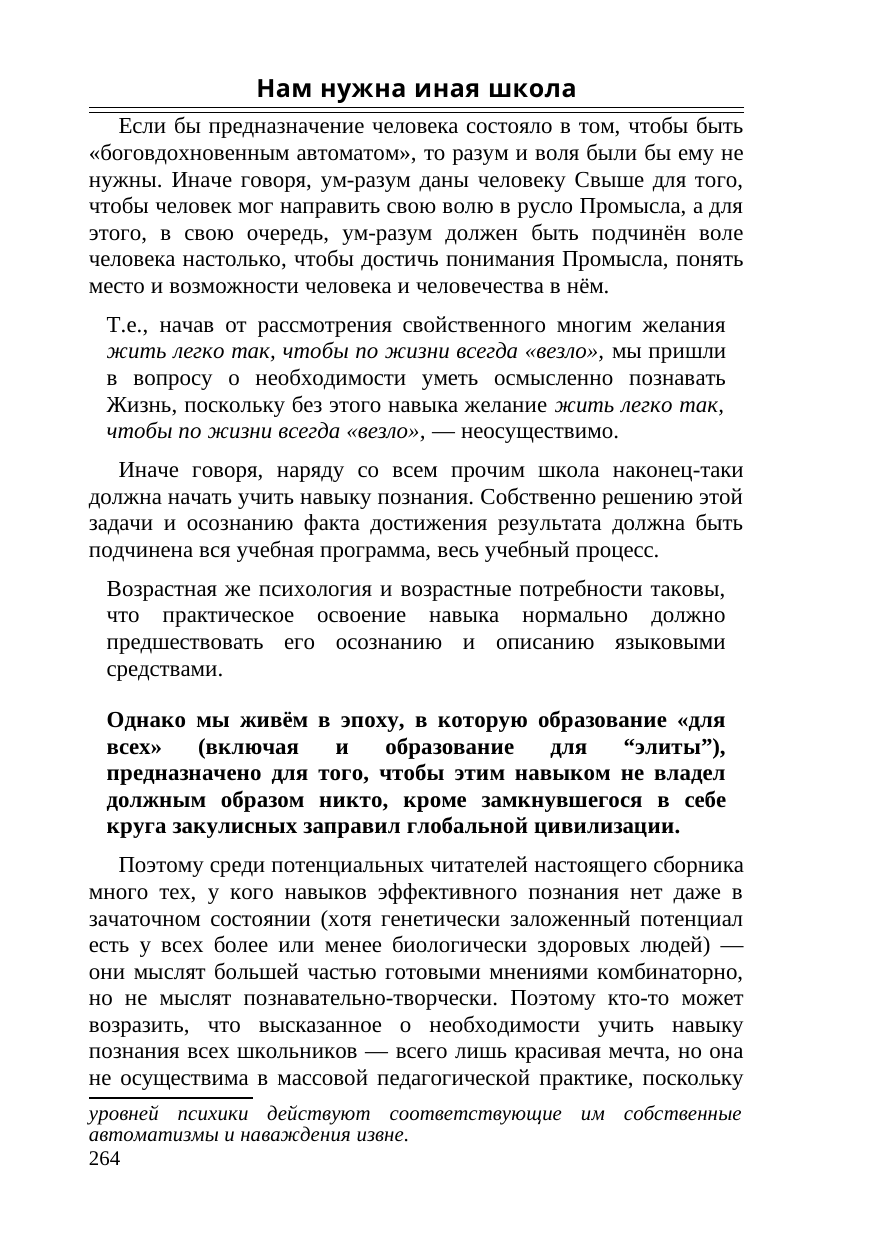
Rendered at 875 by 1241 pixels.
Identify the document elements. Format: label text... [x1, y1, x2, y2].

text Т.е., начав от рассмотрения свойственного многим желания жить легко так, чтобы по жизни всегда «везло», мы пришли в вопросу о необходимости уметь осмысленно познавать Жизнь, поскольку без этого навыка желание жить легко так, чтобы по жизни всегда «везло», — неосуществимо. [106, 311, 726, 443]
text Иначе говоря, наряду со всем прочим школа наконец-таки должна начать учить навыку познания. Собственно решению этой задачи и осознанию факта достижения результата должна быть подчинена вся учебная программа, весь учебный процесс. [89, 456, 744, 562]
text Однако мы живём в эпоху, в которую образование «для всех» (включая и образование для “элиты”), предназначено для того, чтобы этим навыком не владел должным образом никто, кроме замкнувшегося в себе круга закулисных заправил глобальной цивилизации. [106, 706, 726, 839]
text Возрастная же психология и возрастные потребности таковы, что практическое освоение навыка нормально должно предшествовать его осознанию и описанию языковыми средствами. [106, 575, 726, 681]
text Поэтому среди потенциальных читателей настоящего сборника много тех, у кого навыков эффективного познания нет даже в зачаточном состоянии (хотя генетически заложенный потенциал есть у всех более или менее биологически здоровых людей) — они мыслят большей частью готовыми мнениями комбинаторно, но не мыслят познавательно-творчески. Поэтому кто-то может возразить, что высказанное о необходимости учить навыку познания всех школьников — всего лишь красивая мечта, но она не осуществима в массовой педагогической практике, поскольку [89, 851, 744, 1090]
text уровней психики действуют соответствующие им собственные автоматизмы и наваждения извне. [89, 1104, 744, 1145]
text Если бы предназначение человека состояло в том, чтобы быть «боговдохновенным автоматом», то разум и воля были бы ему не нужны. Иначе говоря, ум-разум даны человеку Свыше для того, чтобы человек мог направить свою волю в русло Промысла, а для этого, в свою очередь, ум-разум должен быть подчинён воле человека настолько, чтобы достичь понимания Промысла, понять место и возможности человека и человечества в нём. [89, 113, 744, 298]
